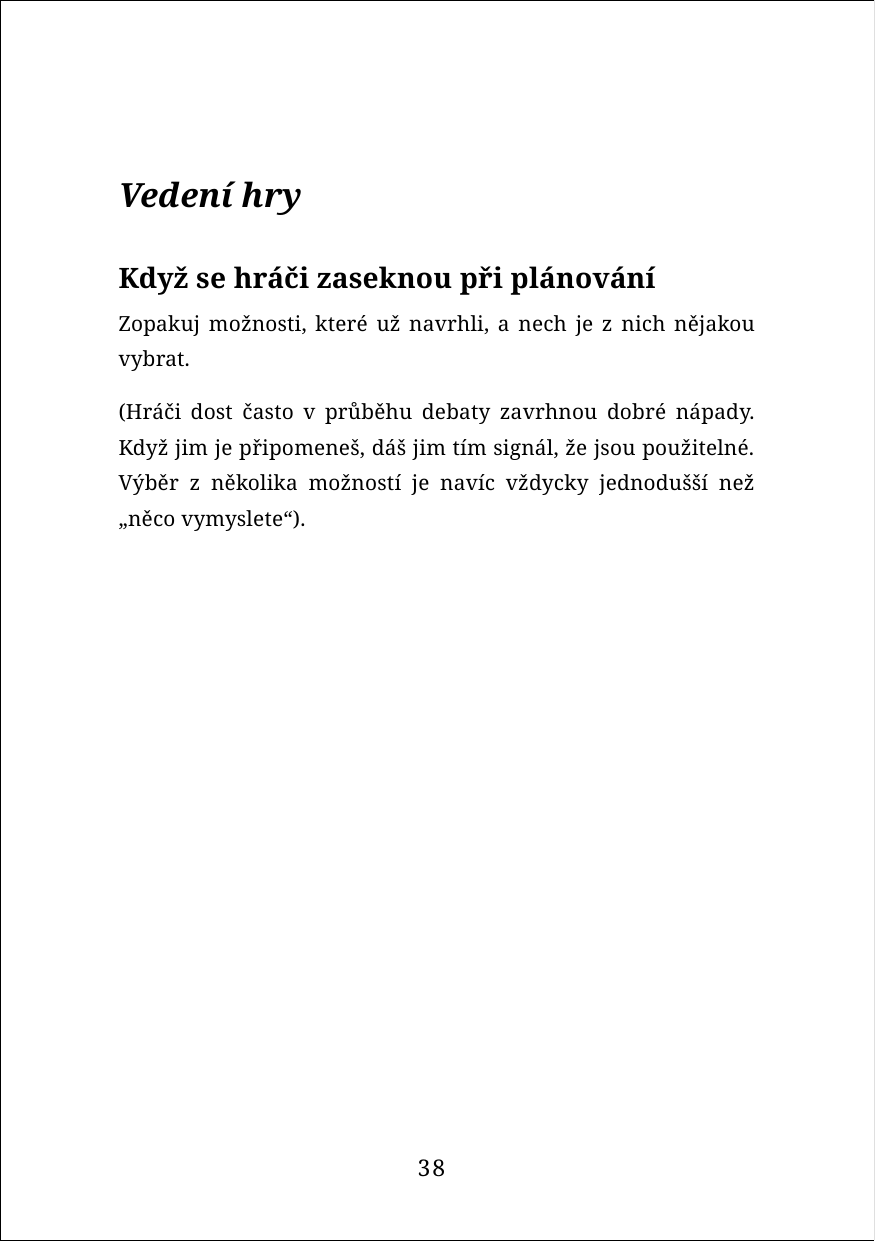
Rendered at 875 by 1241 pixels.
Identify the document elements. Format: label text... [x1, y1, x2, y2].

subtitle Vedení hry [118, 172, 756, 217]
subtitle Když se hráči zaseknou při plánování [118, 258, 756, 297]
text Zopakuj možnosti, které už navrhli, a nech je z nich nějakou vybrat. [118, 309, 756, 373]
text (Hráči dost často v průběhu debaty zavrhnou dobré nápady. Když jim je připomeneš, dáš jim tím signál, že jsou použitelné. Výběr z několika možností je navíc vždycky jednodušší než „něco vymyslete“). [118, 397, 756, 532]
